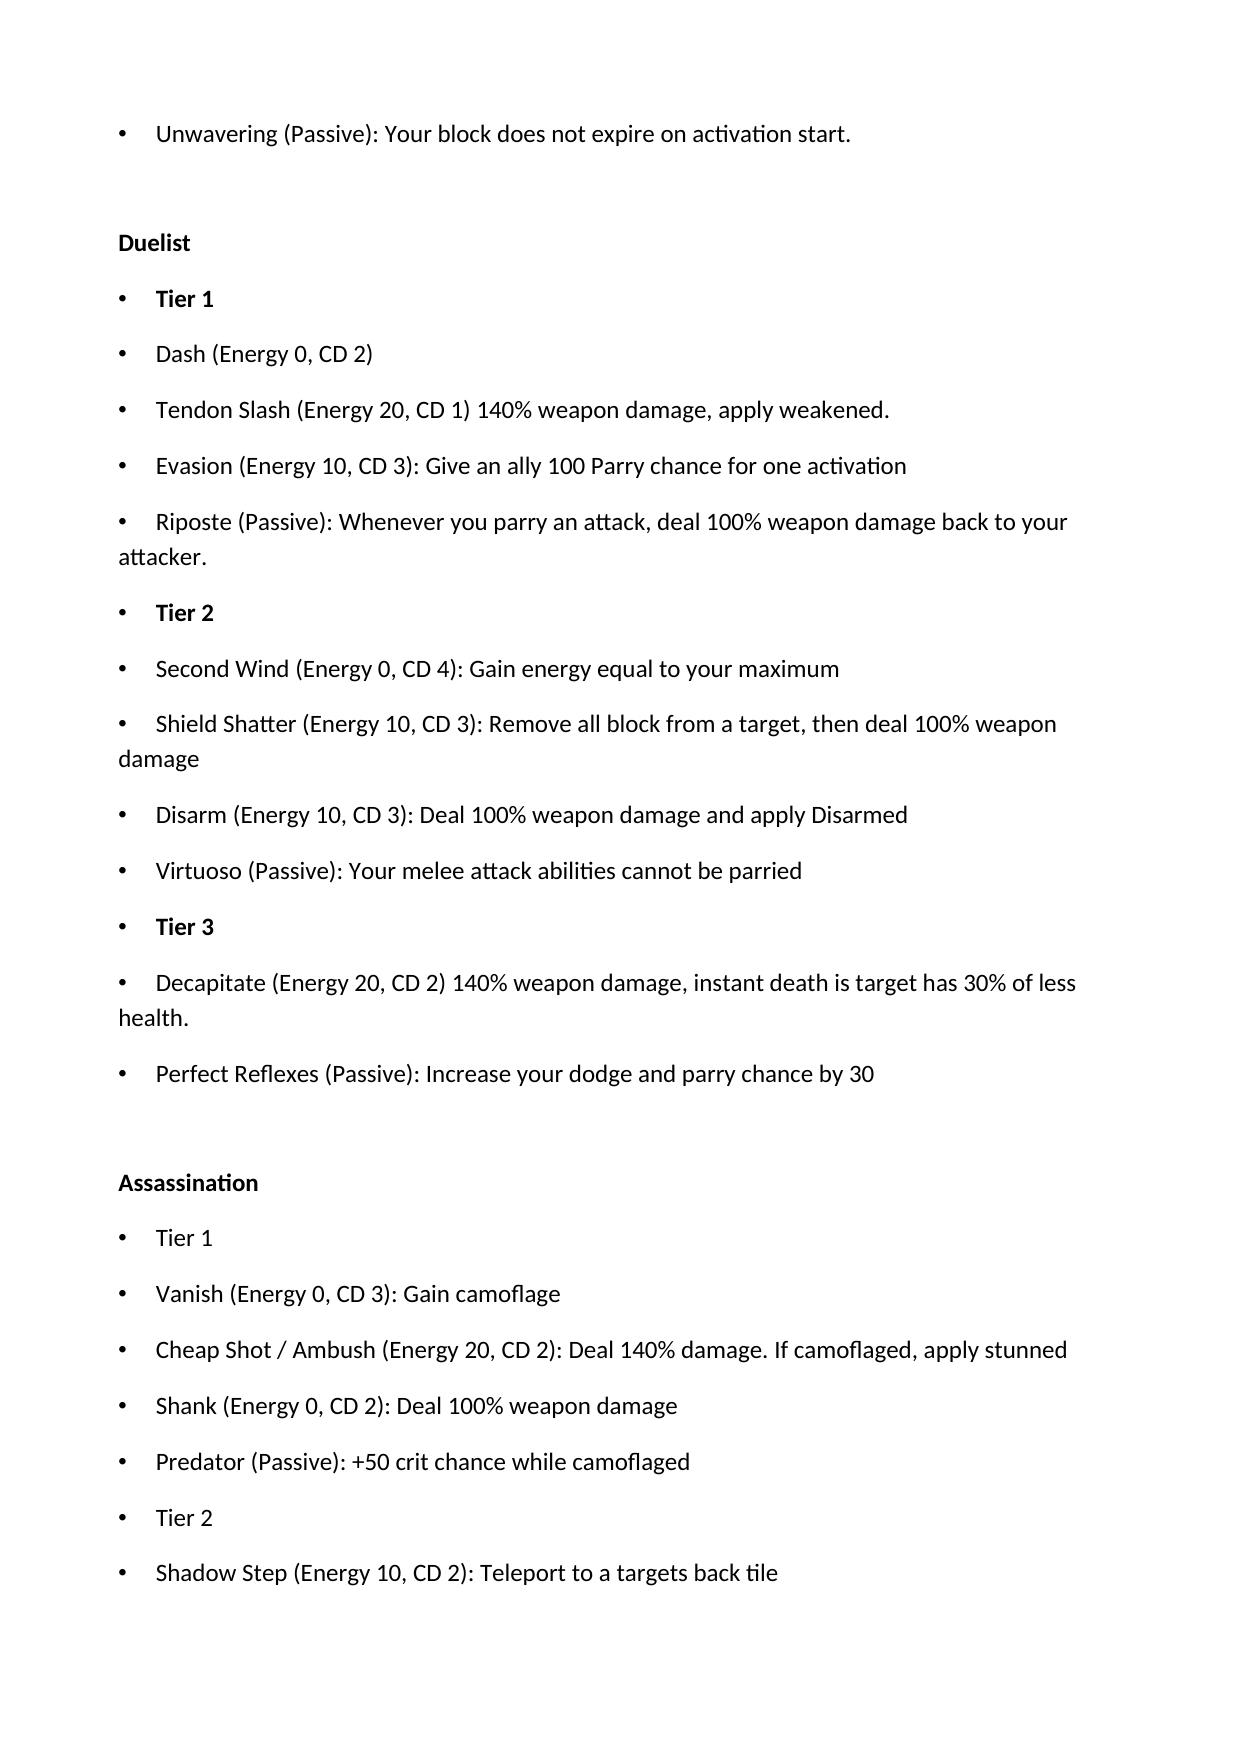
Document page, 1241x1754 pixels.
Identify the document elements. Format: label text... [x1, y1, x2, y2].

list Perfect Reflexes (Passive): Increase your dodge and parry chance by 30 [81, 1058, 1122, 1088]
list Cheap Shot / Ambush (Energy 20, CD 2): Deal 140% damage. If camoflaged, apply stunned [81, 1334, 1122, 1365]
list Tier 1 [81, 283, 1122, 313]
list Dash (Energy 0, CD 2) [81, 339, 1122, 369]
list Shield Shatter (Energy 10, CD 3): Remove all block from a target, then deal 100% weapon damage [81, 709, 1122, 774]
list Decapitate (Energy 20, CD 2) 140% weapon damage, instant death is target has 30% of less health. [81, 967, 1122, 1032]
list Disarm (Energy 10, CD 3): Deal 100% weapon damage and apply Disarmed [81, 799, 1122, 830]
list Vanish (Energy 0, CD 3): Gain camoflage [81, 1278, 1122, 1309]
list Predator (Passive): +50 crit chance while camoflaged [81, 1446, 1122, 1476]
list Shank (Energy 0, CD 2): Deal 100% weapon damage [81, 1390, 1122, 1421]
list Tier 2 [81, 1502, 1122, 1532]
list Tier 3 [81, 911, 1122, 942]
text Assassination [118, 1167, 1122, 1197]
list Tier 2 [81, 597, 1122, 627]
list Tier 1 [81, 1222, 1122, 1253]
list Second Wind (Energy 0, CD 4): Gain energy equal to your maximum [81, 653, 1122, 683]
list Riposte (Passive): Whenever you parry an attack, deal 100% weapon damage back to your attacker. [81, 506, 1122, 572]
list Virtuoso (Passive): Your melee attack abilities cannot be parried [81, 855, 1122, 886]
text Duelist [118, 227, 1122, 257]
list Evasion (Energy 10, CD 3): Give an ally 100 Parry chance for one activation [81, 450, 1122, 481]
list Tendon Slash (Energy 20, CD 1) 140% weapon damage, apply weakened. [81, 394, 1122, 425]
list Shadow Step (Energy 10, CD 2): Teleport to a targets back tile [81, 1557, 1122, 1588]
list Unwavering (Passive): Your block does not expire on activation start. [81, 118, 1122, 149]
